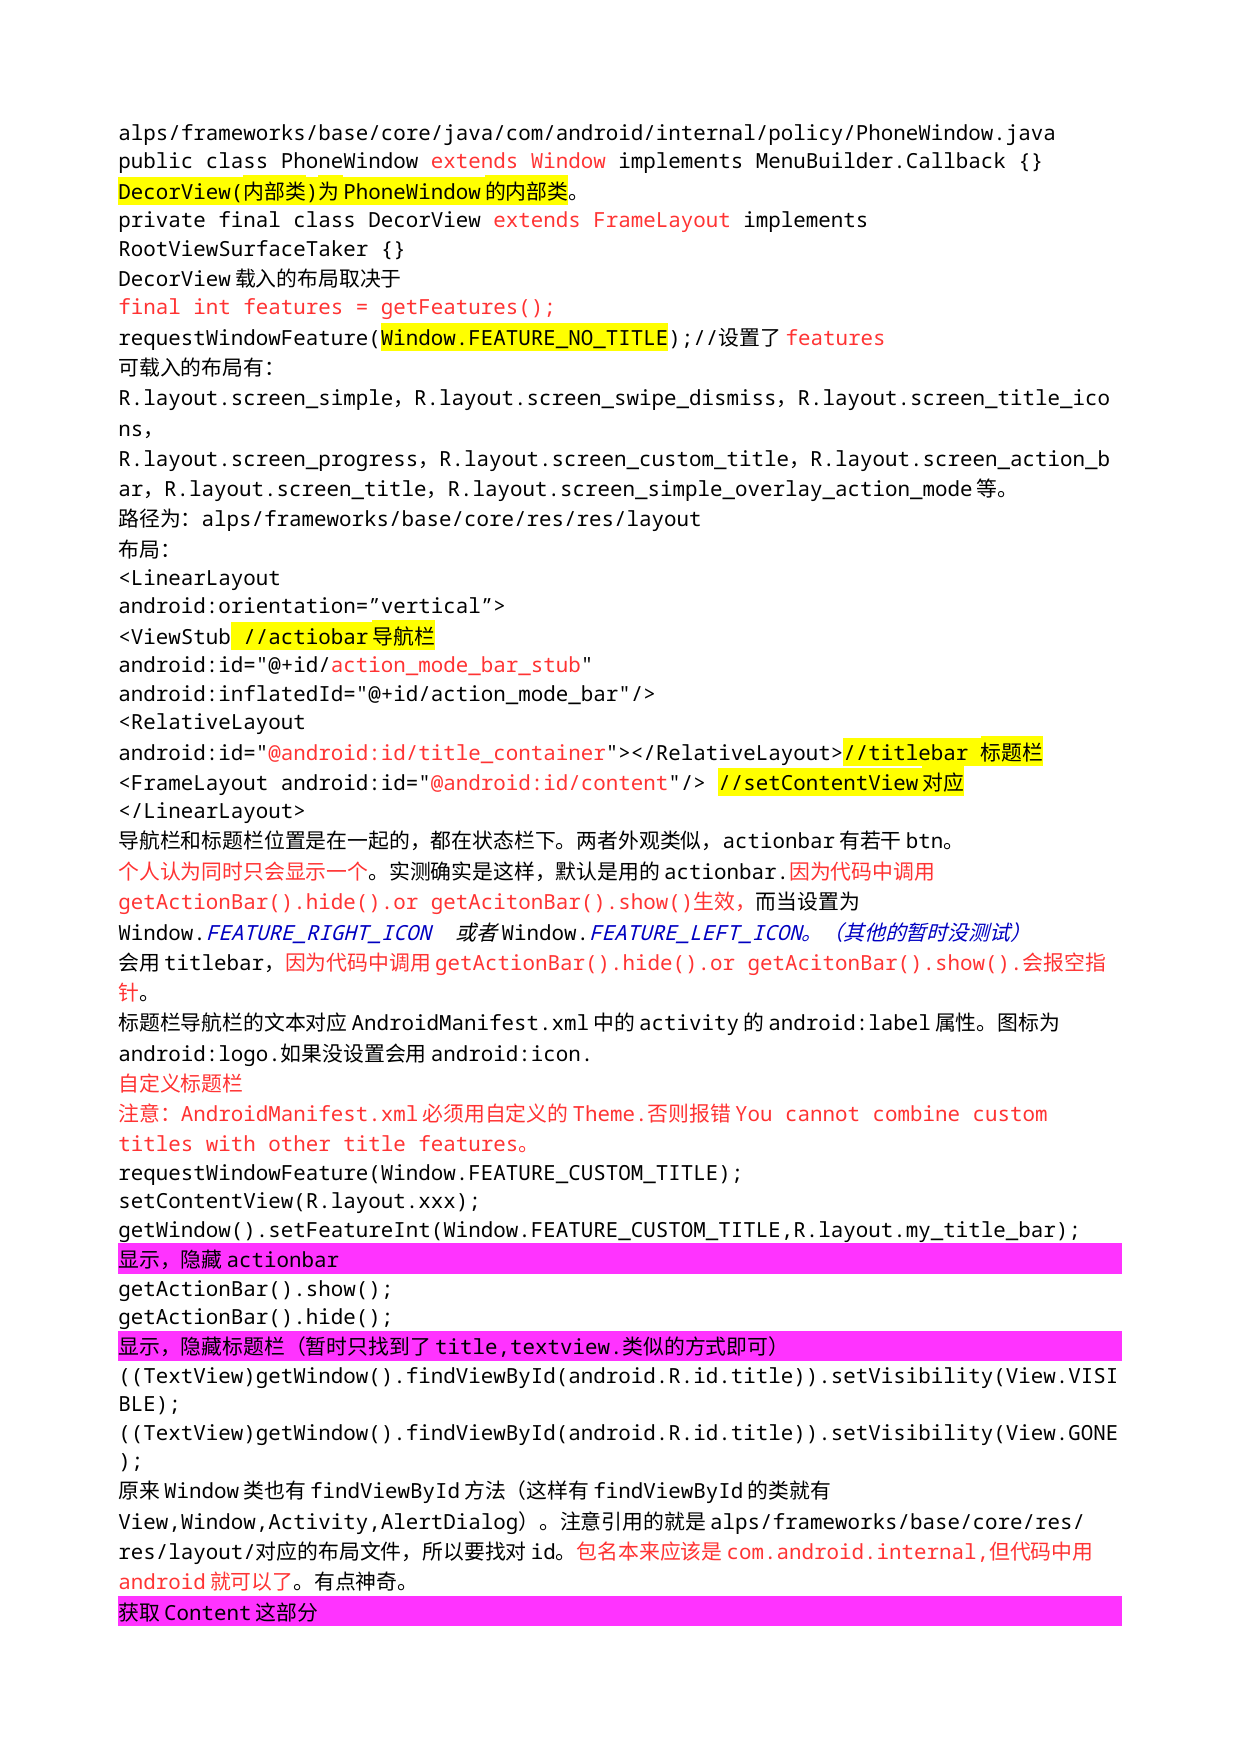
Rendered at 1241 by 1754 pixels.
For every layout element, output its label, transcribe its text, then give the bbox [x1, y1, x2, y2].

text <RelativeLayout android:id="@android:id/title_container"></RelativeLayout>//titlebar 标题栏 [118, 707, 1122, 766]
text <LinearLayout [118, 563, 1122, 592]
text 导航栏和标题栏位置是在一起的，都在状态栏下。两者外观类似，actionbar有若干btn。 [118, 825, 1122, 855]
text </LinearLayout> [118, 796, 1122, 825]
text getWindow().setFeatureInt(Window.FEATURE_CUSTOM_TITLE,R.layout.my_title_bar); [118, 1215, 1122, 1243]
text 个人认为同时只会显示一个。实测确实是这样，默认是用的actionbar.因为代码中调用getActionBar().hide().or getAcitonBar().show()生效，而当设置为Window.FEATURE_RIGHT_ICON 或者Window.FEATURE_LEFT_ICON。（其他的暂时没测试） [118, 855, 1122, 946]
text alps/frameworks/base/core/java/com/android/internal/policy/PhoneWindow.java [118, 118, 1122, 147]
text android:orientation=”vertical”> [118, 592, 1122, 620]
text android:id="@+id/action_mode_bar_stub" [118, 650, 1122, 679]
text <ViewStub //actiobar导航栏 [118, 620, 1122, 650]
text DecorView载入的布局取决于 [118, 262, 1122, 292]
text getActionBar().show(); [118, 1274, 1122, 1302]
text 自定义标题栏 [118, 1067, 1122, 1097]
text <FrameLayout android:id="@android:id/content"/> //setContentView对应 [118, 766, 1122, 796]
text 可载入的布局有：R.layout.screen_simple，R.layout.screen_swipe_dismiss，R.layout.screen_title_icons， [118, 351, 1122, 442]
text getActionBar().hide(); [118, 1302, 1122, 1331]
text android:inflatedId="@+id/action_mode_bar"/> [118, 679, 1122, 707]
text setContentView(R.layout.xxx); [118, 1186, 1122, 1215]
text 注意：AndroidManifest.xml必须用自定义的Theme.否则报错You cannot combine custom titles with other title features。 [118, 1097, 1122, 1158]
text private final class DecorView extends FrameLayout implements RootViewSurfaceTaker {} [118, 205, 1122, 262]
text 原来Window类也有findViewById方法（这样有findViewById的类就有View,Window,Activity,AlertDialog）。注意引用的就是alps/frameworks/base/core/res/res/layout/对应的布局文件，所以要找对id。包名本来应该是com.android.internal,但代码中用android就可以了。有点神奇。 [118, 1474, 1122, 1596]
text R.layout.screen_progress，R.layout.screen_custom_title，R.layout.screen_action_bar，R.layout.screen_title，R.layout.screen_simple_overlay_action_mode等。 [118, 442, 1122, 503]
text public class PhoneWindow extends Window implements MenuBuilder.Callback {} [118, 147, 1122, 175]
text 获取Content这部分 [118, 1596, 1122, 1626]
text 显示，隐藏标题栏（暂时只找到了title,textview.类似的方式即可） [118, 1331, 1122, 1361]
text requestWindowFeature(Window.FEATURE_NO_TITLE);//设置了 features [118, 321, 1122, 351]
text 布局： [118, 533, 1122, 563]
text requestWindowFeature(Window.FEATURE_CUSTOM_TITLE); [118, 1158, 1122, 1186]
text 会用titlebar，因为代码中调用getActionBar().hide().or getAcitonBar().show().会报空指针。 [118, 946, 1122, 1007]
text 显示，隐藏actionbar [118, 1243, 1122, 1274]
text DecorView(内部类)为PhoneWindow的内部类。 [118, 175, 1122, 205]
text ((TextView)getWindow().findViewById(android.R.id.title)).setVisibility(View.VISIBLE); [118, 1361, 1122, 1418]
text final int features = getFeatures(); [118, 292, 1122, 321]
text 标题栏导航栏的文本对应AndroidManifest.xml中的activity的android:label属性。图标为android:logo.如果没设置会用android:icon. [118, 1007, 1122, 1067]
text ((TextView)getWindow().findViewById(android.R.id.title)).setVisibility(View.GONE); [118, 1418, 1122, 1474]
text 路径为：alps/frameworks/base/core/res/res/layout [118, 503, 1122, 533]
